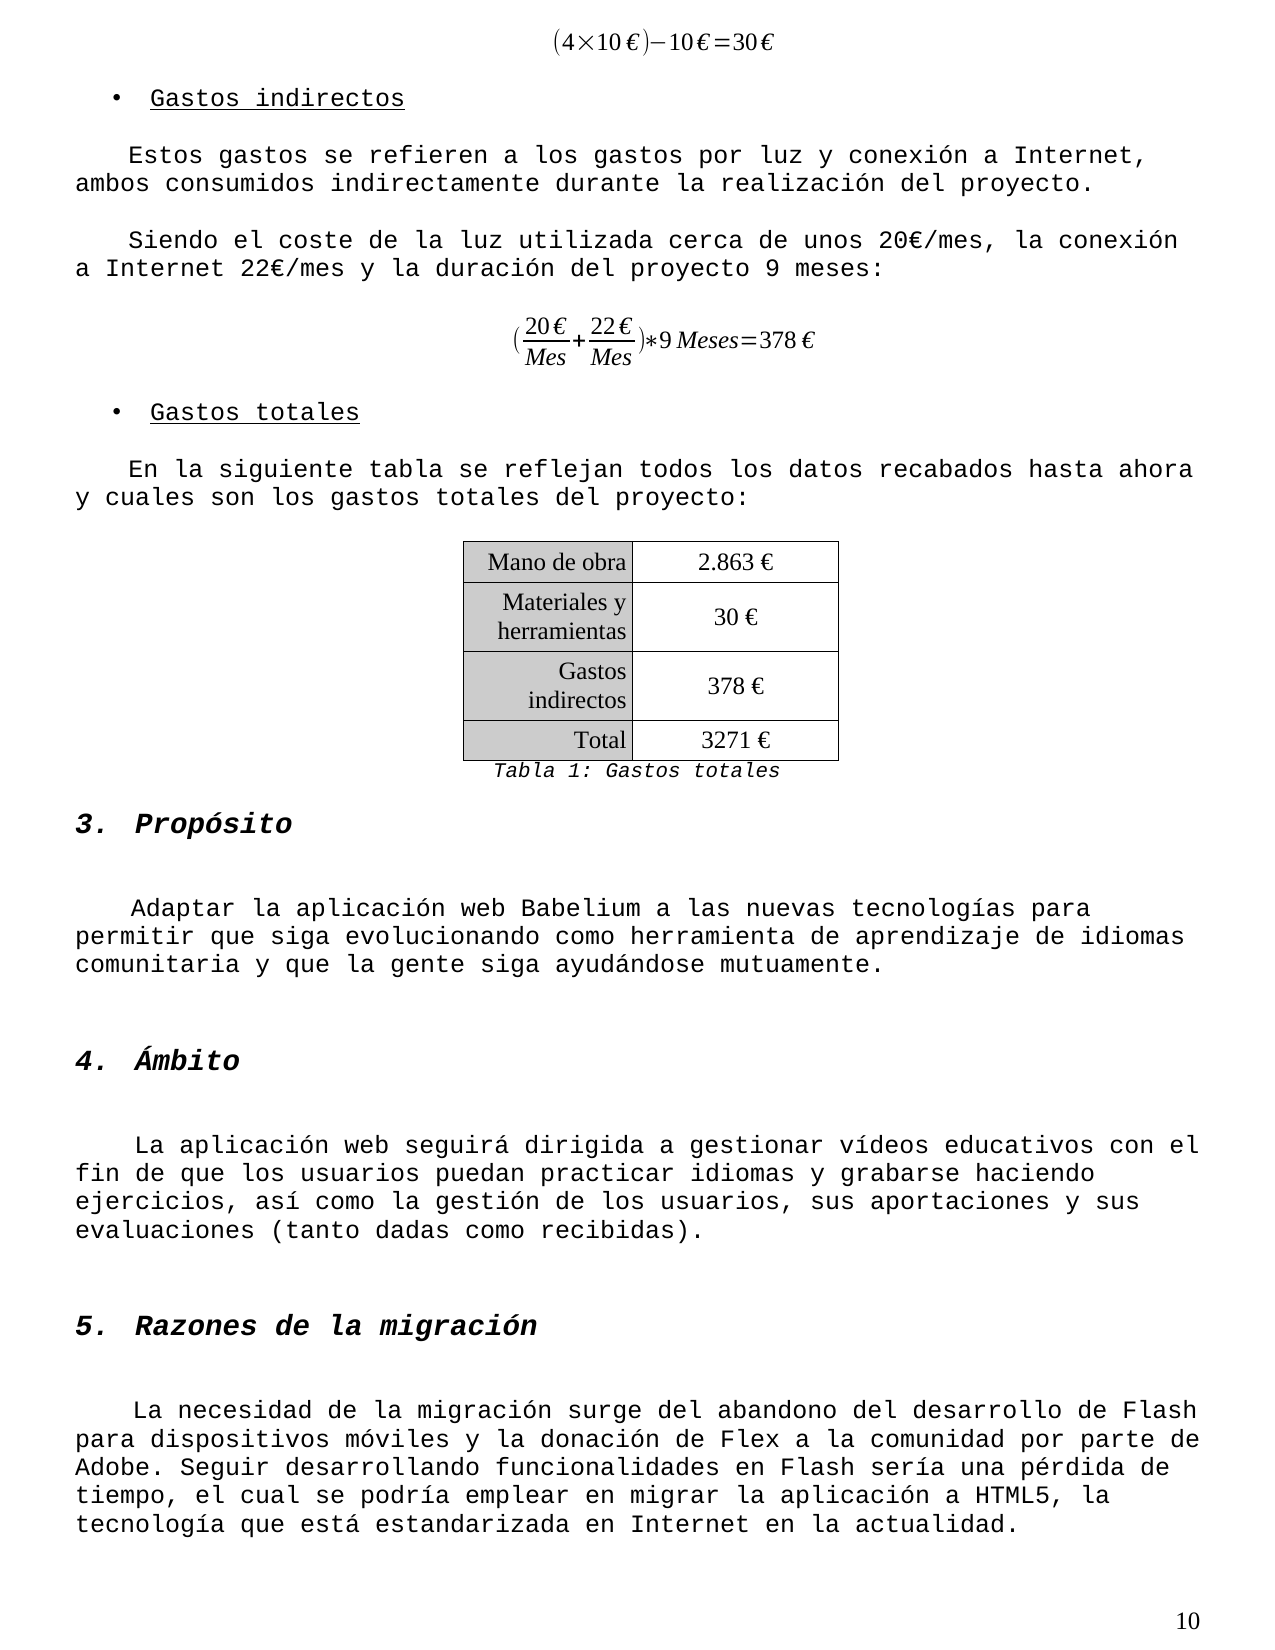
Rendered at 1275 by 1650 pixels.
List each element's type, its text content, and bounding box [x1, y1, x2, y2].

text Estos gastos se refieren a los gastos por luz y conexión a Internet, ambos consumidos indirectamente durante la realización del proyecto. [75, 142, 1200, 199]
list Gastos indirectos [112, 86, 1200, 114]
subtitle Propósito [75, 809, 1200, 842]
text La aplicación web seguirá dirigida a gestionar vídeos educativos con el fin de que los usuarios puedan practicar idiomas y grabarse haciendo ejercicios, así como la gestión de los usuarios, sus aportaciones y sus evaluaciones (tanto dadas como recibidas). [75, 1132, 1200, 1246]
table_cell 378 € [633, 652, 838, 720]
text La necesidad de la migración surge del abandono del desarrollo de Flash para dispositivos móviles y la donación de Flex a la comunidad por parte de Adobe. Seguir desarrollando funcionalidades en Flash sería una pérdida de tiempo, el cual se podría emplear en migrar la aplicación a HTML5, la tecnología que está estandarizada en Internet en la actualidad. [75, 1398, 1200, 1539]
text Tabla 1: Gastos totales [75, 760, 1200, 784]
text Adaptar la aplicación web Babelium a las nuevas tecnologías para permitir que siga evolucionando como herramienta de aprendizaje de idiomas comunitaria y que la gente siga ayudándose mutuamente. [75, 895, 1200, 980]
text En la siguiente tabla se reflejan todos los datos recabados hasta ahora y cuales son los gastos totales del proyecto: [75, 456, 1200, 513]
table_cell Gastos indirectos [464, 652, 632, 720]
subtitle Razones de la migración [75, 1311, 1200, 1344]
text Siendo el coste de la luz utilizada cerca de unos 20€/mes, la conexión a Internet 22€/mes y la duración del proyecto 9 meses: [75, 227, 1200, 284]
table_header Mano de obra [464, 542, 632, 582]
list Gastos totales [112, 399, 1200, 428]
table_cell 3271 € [633, 721, 838, 760]
table_cell Total [464, 721, 632, 760]
table_cell 30 € [633, 583, 838, 651]
subtitle Ámbito [75, 1046, 1200, 1079]
table_header 2.863 € [633, 542, 838, 582]
table_cell Materiales y herramientas [464, 583, 632, 651]
